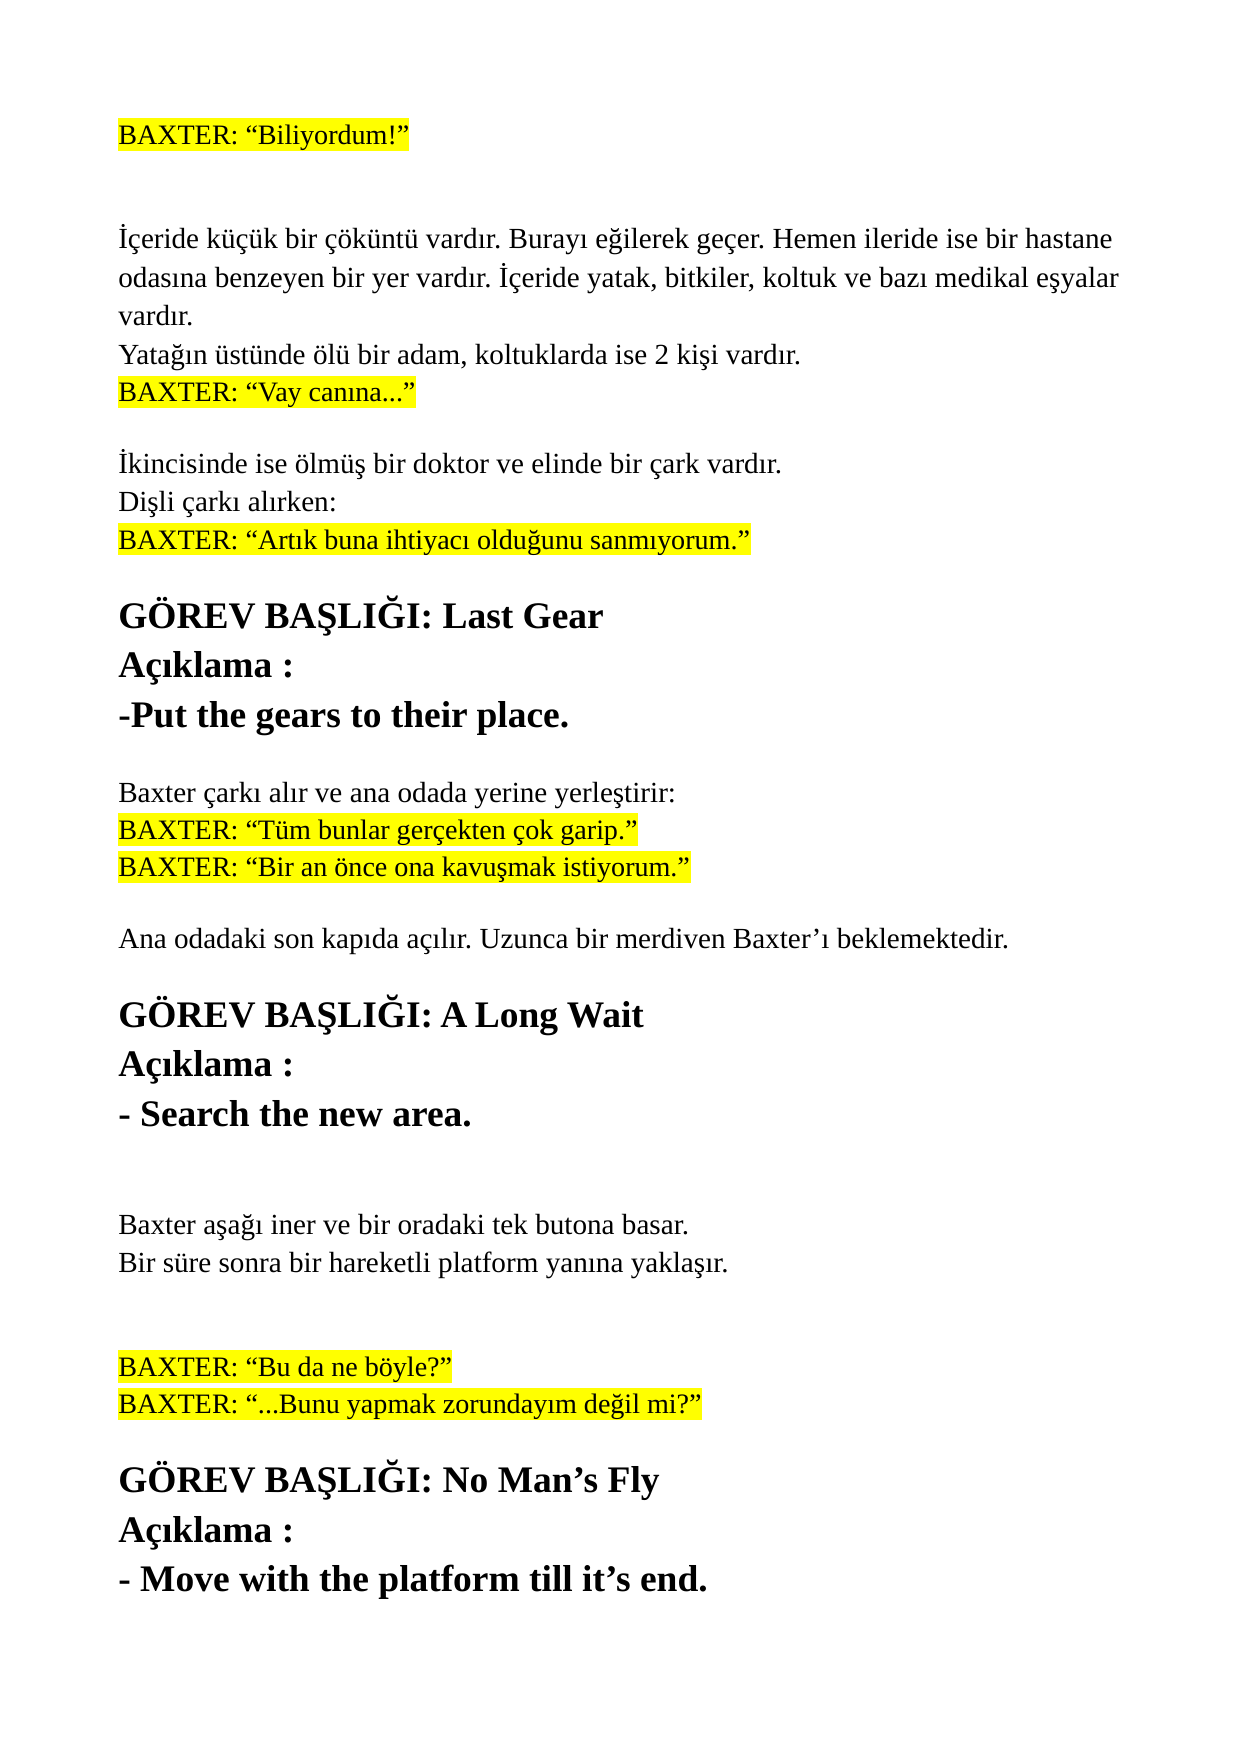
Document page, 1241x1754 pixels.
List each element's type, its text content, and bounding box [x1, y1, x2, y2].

text GÖREV BAŞLIĞI: Last Gear [118, 593, 1122, 636]
text BAXTER: “Bir an önce ona kavuşmak istiyorum.” [118, 851, 1122, 883]
text Baxter çarkı alır ve ana odada yerine yerleştirir: [118, 775, 1122, 808]
text - Move with the platform till it’s end. [118, 1557, 1122, 1600]
text -Put the gears to their place. [118, 692, 1122, 735]
text Yatağın üstünde ölü bir adam, koltuklarda ise 2 kişi vardır. [118, 337, 1122, 371]
text BAXTER: “...Bunu yapmak zorundayım değil mi?” [118, 1387, 1122, 1420]
text Açıklama : [118, 643, 1122, 686]
text BAXTER: “Bu da ne böyle?” [118, 1350, 1122, 1383]
text Baxter aşağı iner ve bir oradaki tek butona basar. [118, 1207, 1122, 1241]
text BAXTER: “Artık buna ihtiyacı olduğunu sanmıyorum.” [118, 523, 1122, 555]
text Bir süre sonra bir hareketli platform yanına yaklaşır. [118, 1246, 1122, 1279]
text BAXTER: “Biliyordum!” [118, 118, 1122, 151]
text Açıklama : [118, 1507, 1122, 1550]
text BAXTER: “Tüm bunlar gerçekten çok garip.” [118, 813, 1122, 846]
text İçeride küçük bir çöküntü vardır. Burayı eğilerek geçer. Hemen ileride ise bir hastane odasına benzeyen bir yer vardır. İçeride yatak, bitkiler, koltuk ve bazı medikal eşyalar vardır. [118, 221, 1122, 332]
text Ana odadaki son kapıda açılır. Uzunca bir merdiven Baxter’ı beklemektedir. [118, 921, 1122, 954]
text - Search the new area. [118, 1091, 1122, 1134]
text GÖREV BAŞLIĞI: No Man’s Fly [118, 1458, 1122, 1501]
text Açıklama : [118, 1042, 1122, 1085]
text GÖREV BAŞLIĞI: A Long Wait [118, 992, 1122, 1035]
text Dişli çarkı alırken: [118, 484, 1122, 518]
text BAXTER: “Vay canına...” [118, 376, 1122, 408]
text İkincisinde ise ölmüş bir doktor ve elinde bir çark vardır. [118, 446, 1122, 479]
